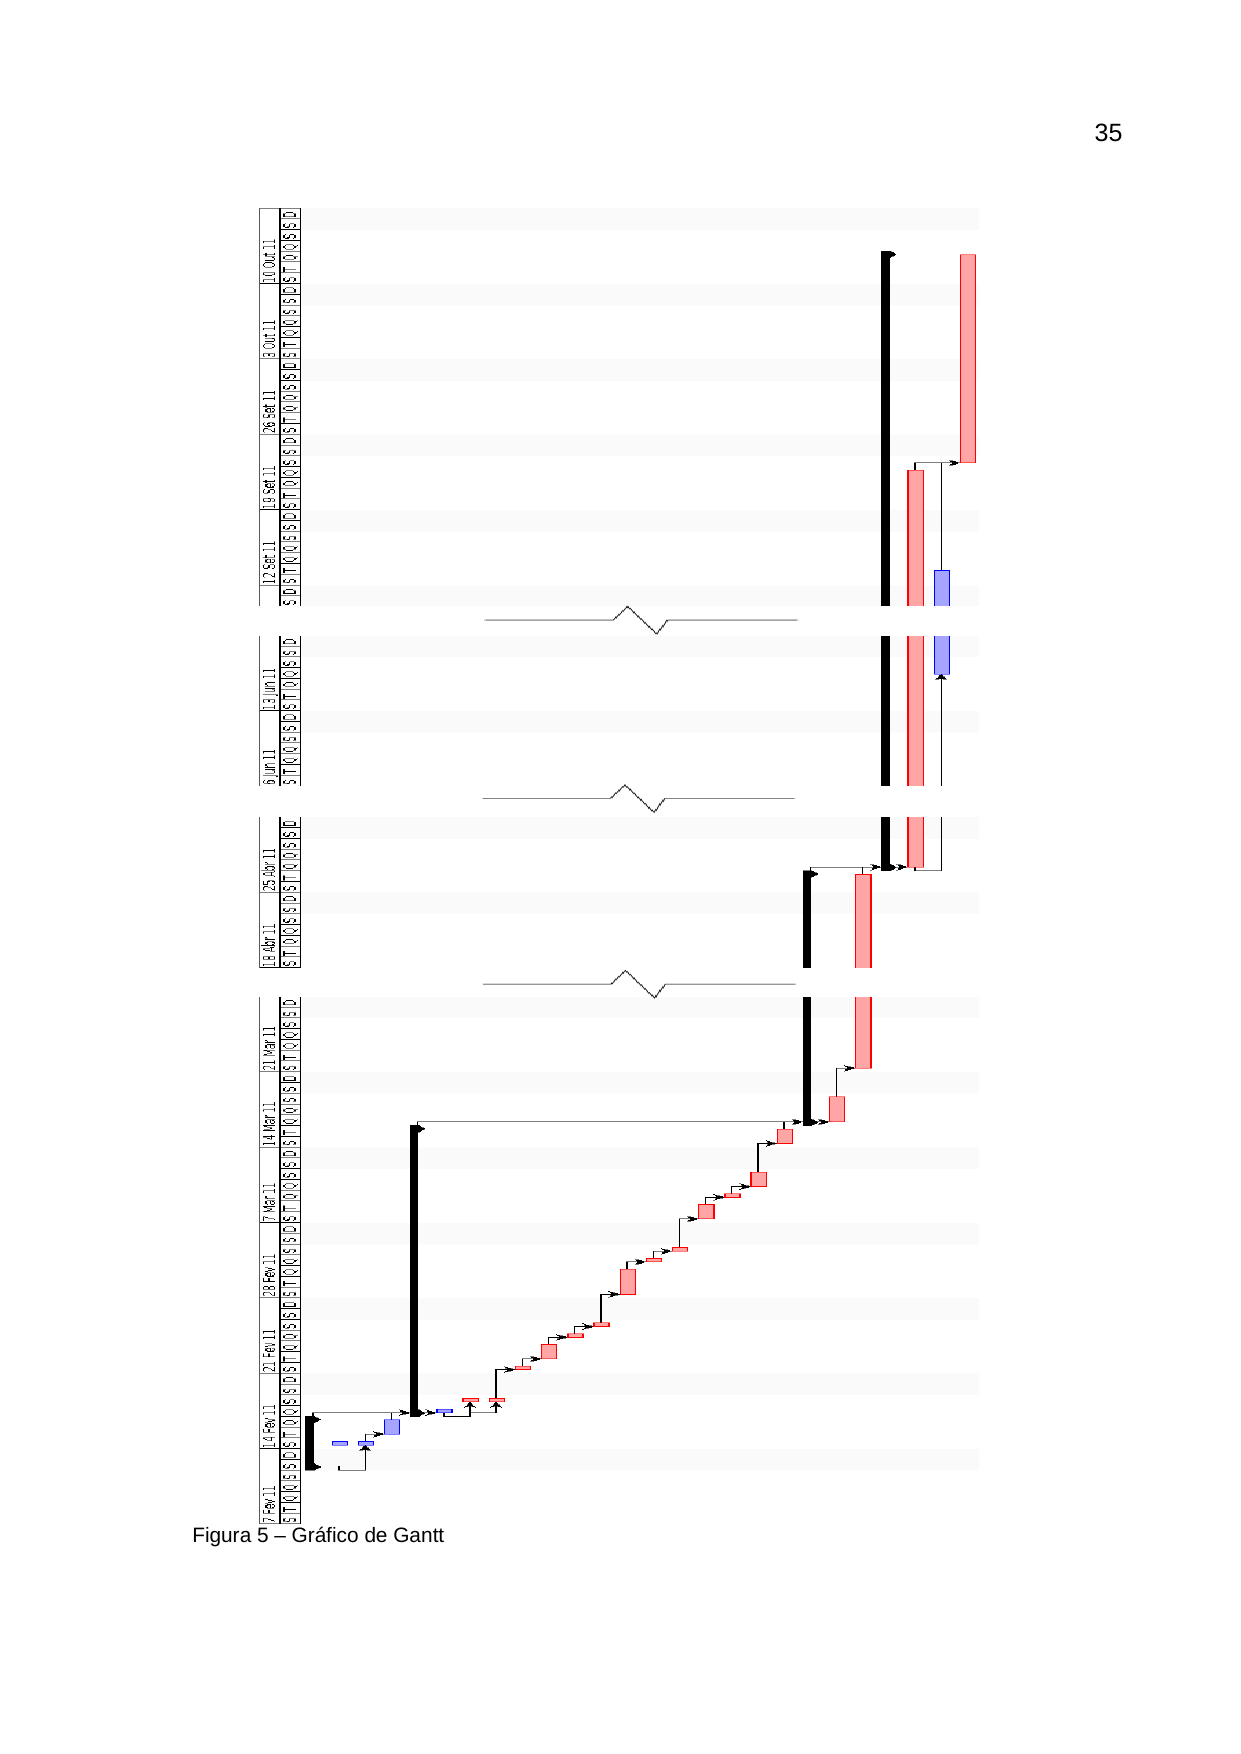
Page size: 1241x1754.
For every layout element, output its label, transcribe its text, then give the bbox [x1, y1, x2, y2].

picture [259, 206, 981, 1524]
text Figura 5 – Gráfico de Gantt [118, 1524, 1122, 1547]
